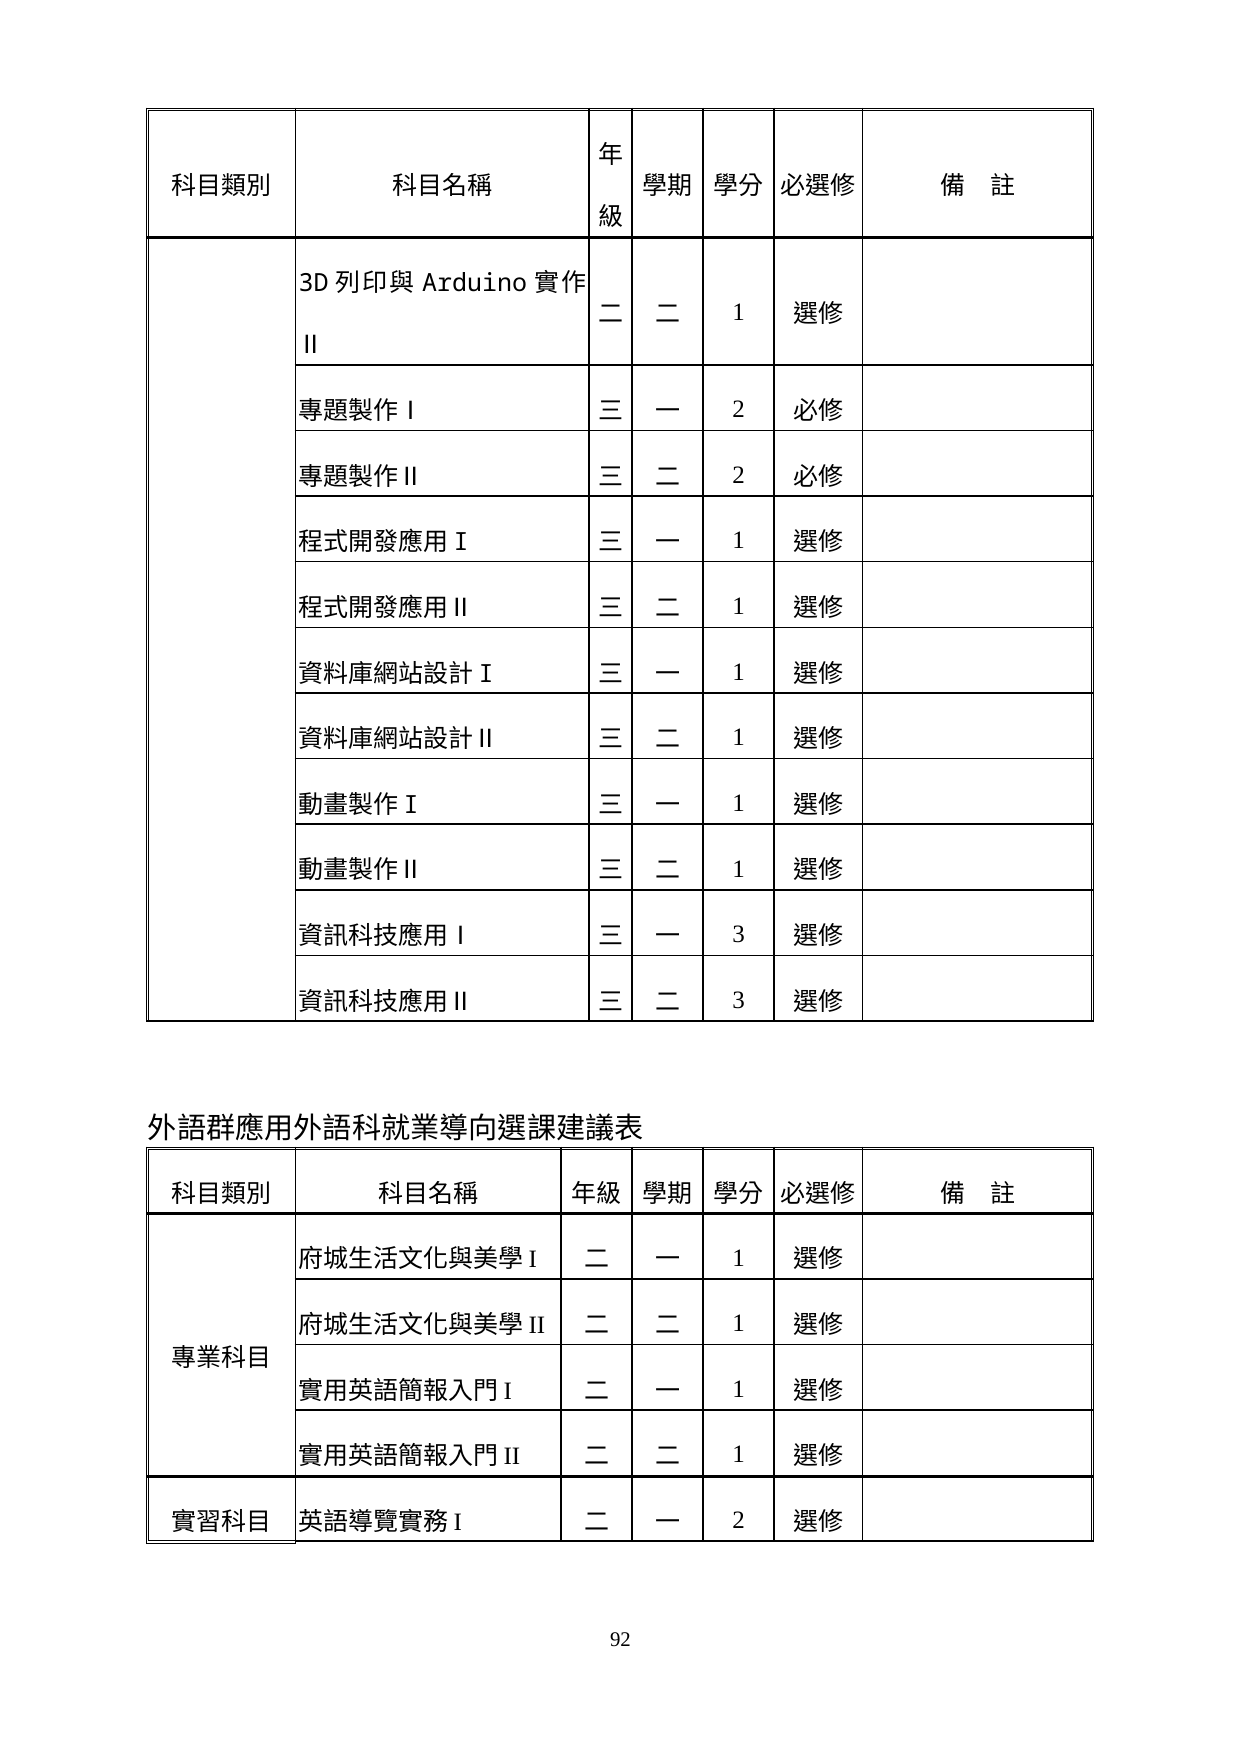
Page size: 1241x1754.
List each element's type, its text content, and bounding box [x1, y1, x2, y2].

table_cell 1 [704, 759, 773, 823]
table_cell 資料庫網站設計Ⅱ [296, 694, 588, 758]
table_header 年級 [562, 1150, 631, 1212]
table_cell [863, 1345, 1091, 1409]
table_cell 二 [633, 825, 702, 889]
table_header 備 註 [863, 1150, 1091, 1212]
table_header 科目類別 [149, 111, 295, 236]
table_cell 選修 [775, 1411, 862, 1475]
table_cell 二 [562, 1215, 631, 1278]
table_header 科目名稱 [296, 1150, 560, 1212]
table_cell [863, 366, 1091, 429]
table_cell 二 [633, 239, 702, 364]
table_cell 三 [590, 431, 631, 495]
table_cell 實習科目 [149, 1478, 295, 1540]
table_cell 必修 [775, 431, 862, 495]
table_header 備 註 [863, 111, 1091, 236]
table_cell [863, 1478, 1091, 1540]
table_cell 2 [704, 1478, 773, 1540]
table_cell 選修 [775, 497, 862, 561]
table_cell 動畫製作Ⅱ [296, 825, 588, 889]
table_header 學分 [704, 111, 773, 236]
table_cell 選修 [775, 628, 862, 692]
table_cell 三 [590, 628, 631, 692]
table_cell 程式開發應用I [296, 497, 588, 561]
table_cell 資訊科技應用Ⅱ [296, 956, 588, 1020]
table_cell 三 [590, 366, 631, 429]
table_cell 二 [633, 1280, 702, 1343]
table_cell 專題製作Ⅰ [296, 366, 588, 429]
table_cell 3 [704, 891, 773, 954]
table_cell 二 [633, 1411, 702, 1475]
table_header 學期 [633, 1150, 702, 1212]
table_cell 二 [590, 239, 631, 364]
table_cell 1 [704, 239, 773, 364]
table_cell 三 [590, 694, 631, 758]
table_cell 一 [633, 1215, 702, 1278]
table_cell [149, 239, 295, 1020]
table_cell 實用英語簡報入門II [296, 1411, 560, 1475]
table_cell 必修 [775, 366, 862, 429]
table_cell 三 [590, 956, 631, 1020]
table_cell [863, 891, 1091, 954]
table_header 必選修 [775, 111, 862, 236]
table_cell 資訊科技應用Ⅰ [296, 891, 588, 954]
table_cell [863, 1411, 1091, 1475]
table_cell 1 [704, 1411, 773, 1475]
table_cell 1 [704, 628, 773, 692]
table_cell 一 [633, 891, 702, 954]
text 外語群應用外語科就業導向選課建議表 [148, 1084, 1092, 1147]
table_cell 1 [704, 1280, 773, 1343]
table_cell 英語導覽實務I [296, 1478, 560, 1540]
table_cell [863, 239, 1091, 364]
table_cell 二 [633, 431, 702, 495]
table_cell [863, 694, 1091, 758]
table_cell 1 [704, 497, 773, 561]
table_cell 1 [704, 825, 773, 889]
table_cell 1 [704, 1345, 773, 1409]
table_cell 資料庫網站設計I [296, 628, 588, 692]
table_cell 一 [633, 1345, 702, 1409]
table_cell [863, 1215, 1091, 1278]
table_cell [863, 759, 1091, 823]
table_cell 1 [704, 694, 773, 758]
table_cell 二 [562, 1411, 631, 1475]
table_cell [863, 825, 1091, 889]
table_cell [863, 628, 1091, 692]
table_cell 選修 [775, 1345, 862, 1409]
table_cell 選修 [775, 1478, 862, 1540]
table_cell 3 [704, 956, 773, 1020]
table_cell 二 [633, 562, 702, 626]
table_header 學期 [633, 111, 702, 236]
table_cell 府城生活文化與美學II [296, 1280, 560, 1343]
table_cell 三 [590, 891, 631, 954]
table_cell 3D列印與Arduino實作Ⅱ [296, 239, 588, 364]
table_cell 一 [633, 628, 702, 692]
table_cell 一 [633, 759, 702, 823]
table_cell 二 [633, 694, 702, 758]
table_cell 二 [562, 1478, 631, 1540]
table_cell 選修 [775, 956, 862, 1020]
table_cell 府城生活文化與美學I [296, 1215, 560, 1278]
table_cell 一 [633, 366, 702, 429]
table_cell 一 [633, 497, 702, 561]
table_cell 三 [590, 562, 631, 626]
table_cell 選修 [775, 825, 862, 889]
table_cell 選修 [775, 1215, 862, 1278]
table_cell 1 [704, 1215, 773, 1278]
table_cell 三 [590, 825, 631, 889]
table_cell 選修 [775, 562, 862, 626]
table_cell 二 [633, 956, 702, 1020]
table_cell 2 [704, 366, 773, 429]
table_cell [863, 1280, 1091, 1343]
table_cell 1 [704, 562, 773, 626]
table_cell 程式開發應用Ⅱ [296, 562, 588, 626]
table_header 必選修 [775, 1150, 862, 1212]
table_cell 2 [704, 431, 773, 495]
table_cell 專業科目 [149, 1215, 295, 1475]
table_cell 三 [590, 759, 631, 823]
table_header 學分 [704, 1150, 773, 1212]
table_header 科目名稱 [296, 111, 588, 236]
table_header 年級 [590, 111, 631, 236]
table_cell 動畫製作I [296, 759, 588, 823]
table_cell 選修 [775, 694, 862, 758]
table_cell 實用英語簡報入門I [296, 1345, 560, 1409]
table_cell 二 [562, 1345, 631, 1409]
table_cell 二 [562, 1280, 631, 1343]
table_cell [863, 431, 1091, 495]
table_cell 一 [633, 1478, 702, 1540]
table_header 科目類別 [149, 1150, 295, 1212]
table_cell [863, 562, 1091, 626]
table_cell 選修 [775, 1280, 862, 1343]
table_cell 選修 [775, 891, 862, 954]
table_cell 選修 [775, 239, 862, 364]
table_cell [863, 497, 1091, 561]
table_cell [863, 956, 1091, 1020]
table_cell 選修 [775, 759, 862, 823]
table_cell 三 [590, 497, 631, 561]
table_cell 專題製作Ⅱ [296, 431, 588, 495]
